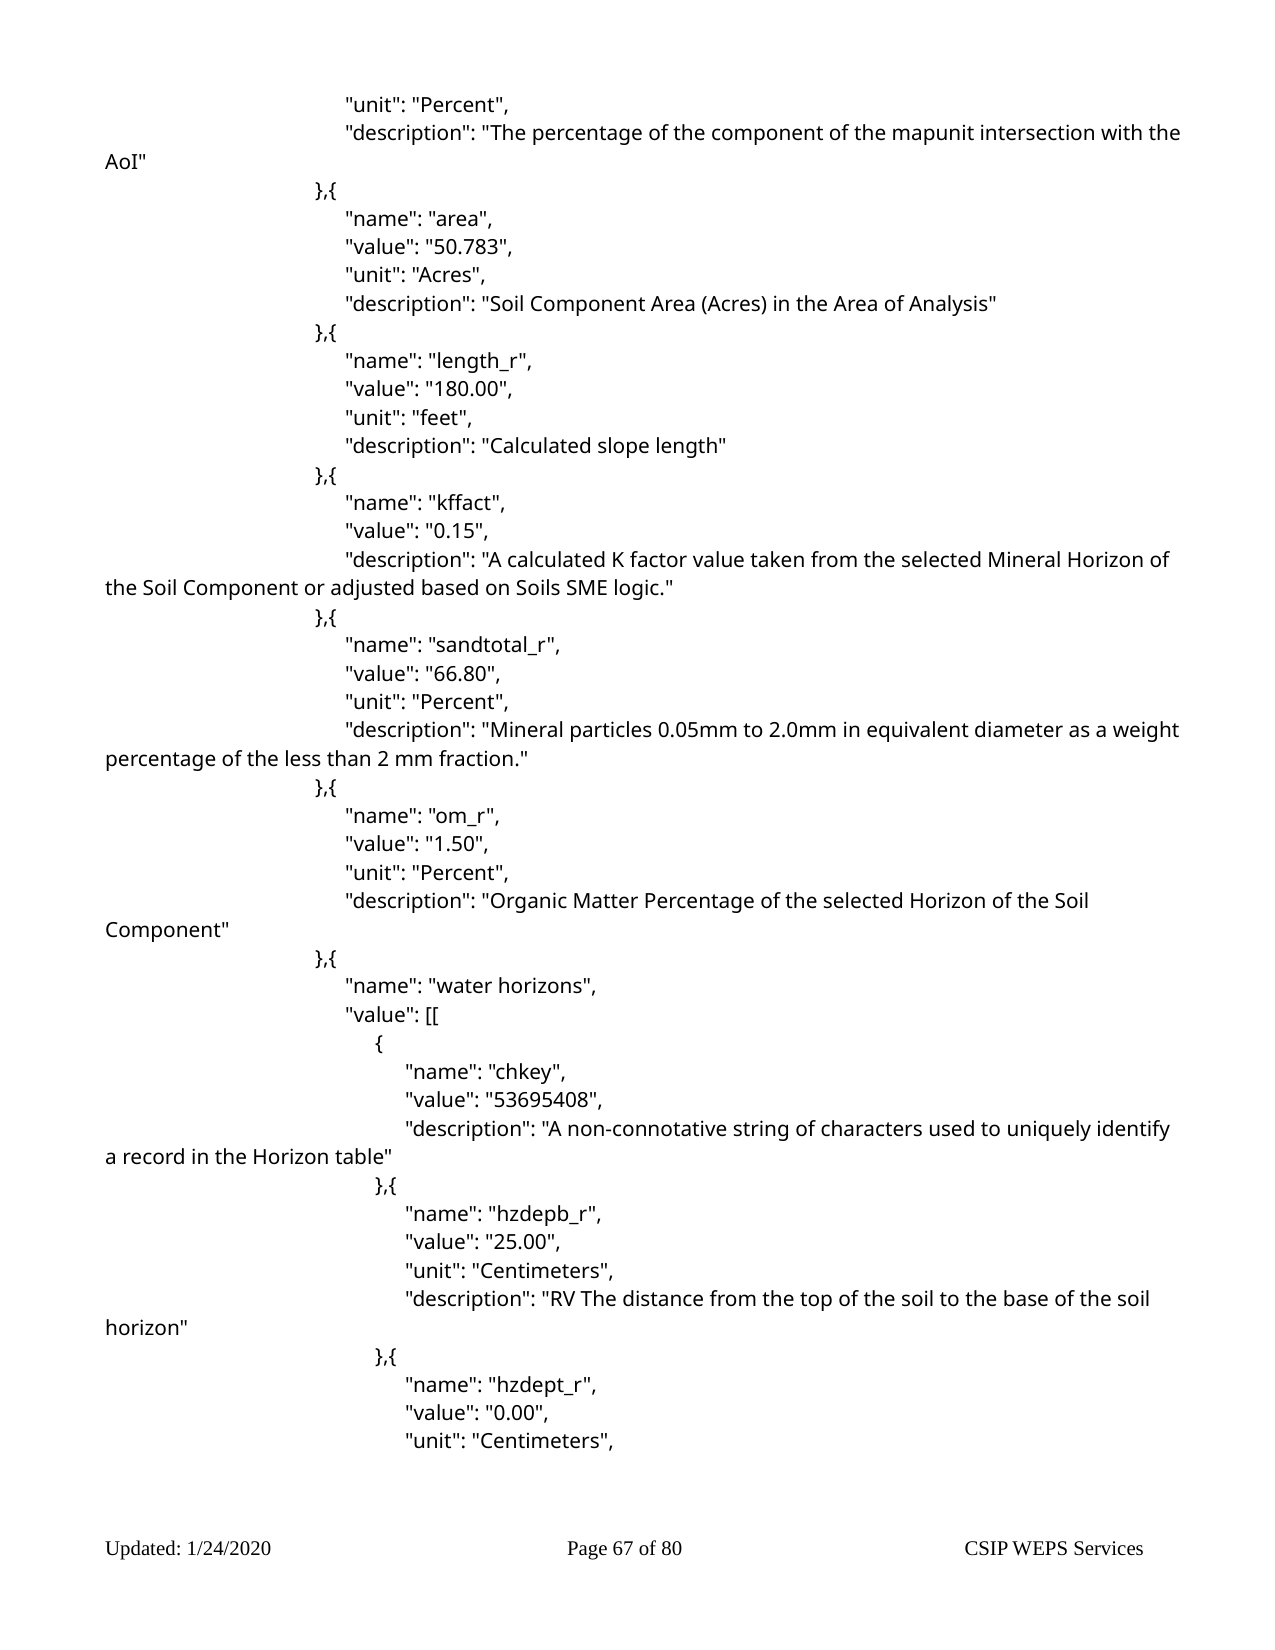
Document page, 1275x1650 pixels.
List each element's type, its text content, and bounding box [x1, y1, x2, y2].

text "value": "1.50", [105, 829, 1185, 858]
text "name": "water horizons", [105, 972, 1185, 1000]
text "description": "Organic Matter Percentage of the selected Horizon of the Soil Component" [105, 886, 1185, 943]
text "name": "sandtotal_r", [105, 630, 1185, 659]
text "unit": "Percent", [105, 858, 1185, 886]
text { [105, 1028, 1185, 1057]
text "name": "chkey", [105, 1057, 1185, 1085]
text },{ [105, 772, 1185, 801]
text "value": "50.783", [105, 232, 1185, 261]
text "value": [[ [105, 1000, 1185, 1028]
text "unit": "Percent", [105, 687, 1185, 716]
text },{ [105, 1171, 1185, 1199]
text },{ [105, 460, 1185, 488]
text "value": "25.00", [105, 1227, 1185, 1256]
text "unit": "Centimeters", [105, 1256, 1185, 1284]
text },{ [105, 602, 1185, 630]
text "value": "66.80", [105, 659, 1185, 687]
text },{ [105, 317, 1185, 346]
text "name": "kffact", [105, 488, 1185, 517]
text "name": "area", [105, 204, 1185, 232]
text "description": "Calculated slope length" [105, 431, 1185, 460]
text "name": "om_r", [105, 801, 1185, 829]
text },{ [105, 175, 1185, 204]
text "description": "The percentage of the component of the mapunit intersection with the AoI" [105, 118, 1185, 175]
text "value": "180.00", [105, 374, 1185, 403]
text "description": "A calculated K factor value taken from the selected Mineral Horizon of the Soil Component or adjusted based on Soils SME logic." [105, 545, 1185, 602]
text "description": "A non-connotative string of characters used to uniquely identify a record in the Horizon table" [105, 1114, 1185, 1171]
text "value": "0.00", [105, 1398, 1185, 1427]
text "unit": "Percent", [105, 90, 1185, 118]
text "name": "hzdepb_r", [105, 1199, 1185, 1227]
text "unit": "Centimeters", [105, 1427, 1185, 1455]
text },{ [105, 943, 1185, 972]
text "description": "RV The distance from the top of the soil to the base of the soil horizon" [105, 1284, 1185, 1341]
text "description": "Soil Component Area (Acres) in the Area of Analysis" [105, 289, 1185, 317]
text "unit": "Acres", [105, 261, 1185, 289]
text },{ [105, 1341, 1185, 1370]
text "value": "53695408", [105, 1085, 1185, 1114]
text "name": "length_r", [105, 346, 1185, 374]
text "value": "0.15", [105, 517, 1185, 545]
text "unit": "feet", [105, 403, 1185, 431]
text "description": "Mineral particles 0.05mm to 2.0mm in equivalent diameter as a weight percentage of the less than 2 mm fraction." [105, 716, 1185, 772]
text "name": "hzdept_r", [105, 1370, 1185, 1398]
